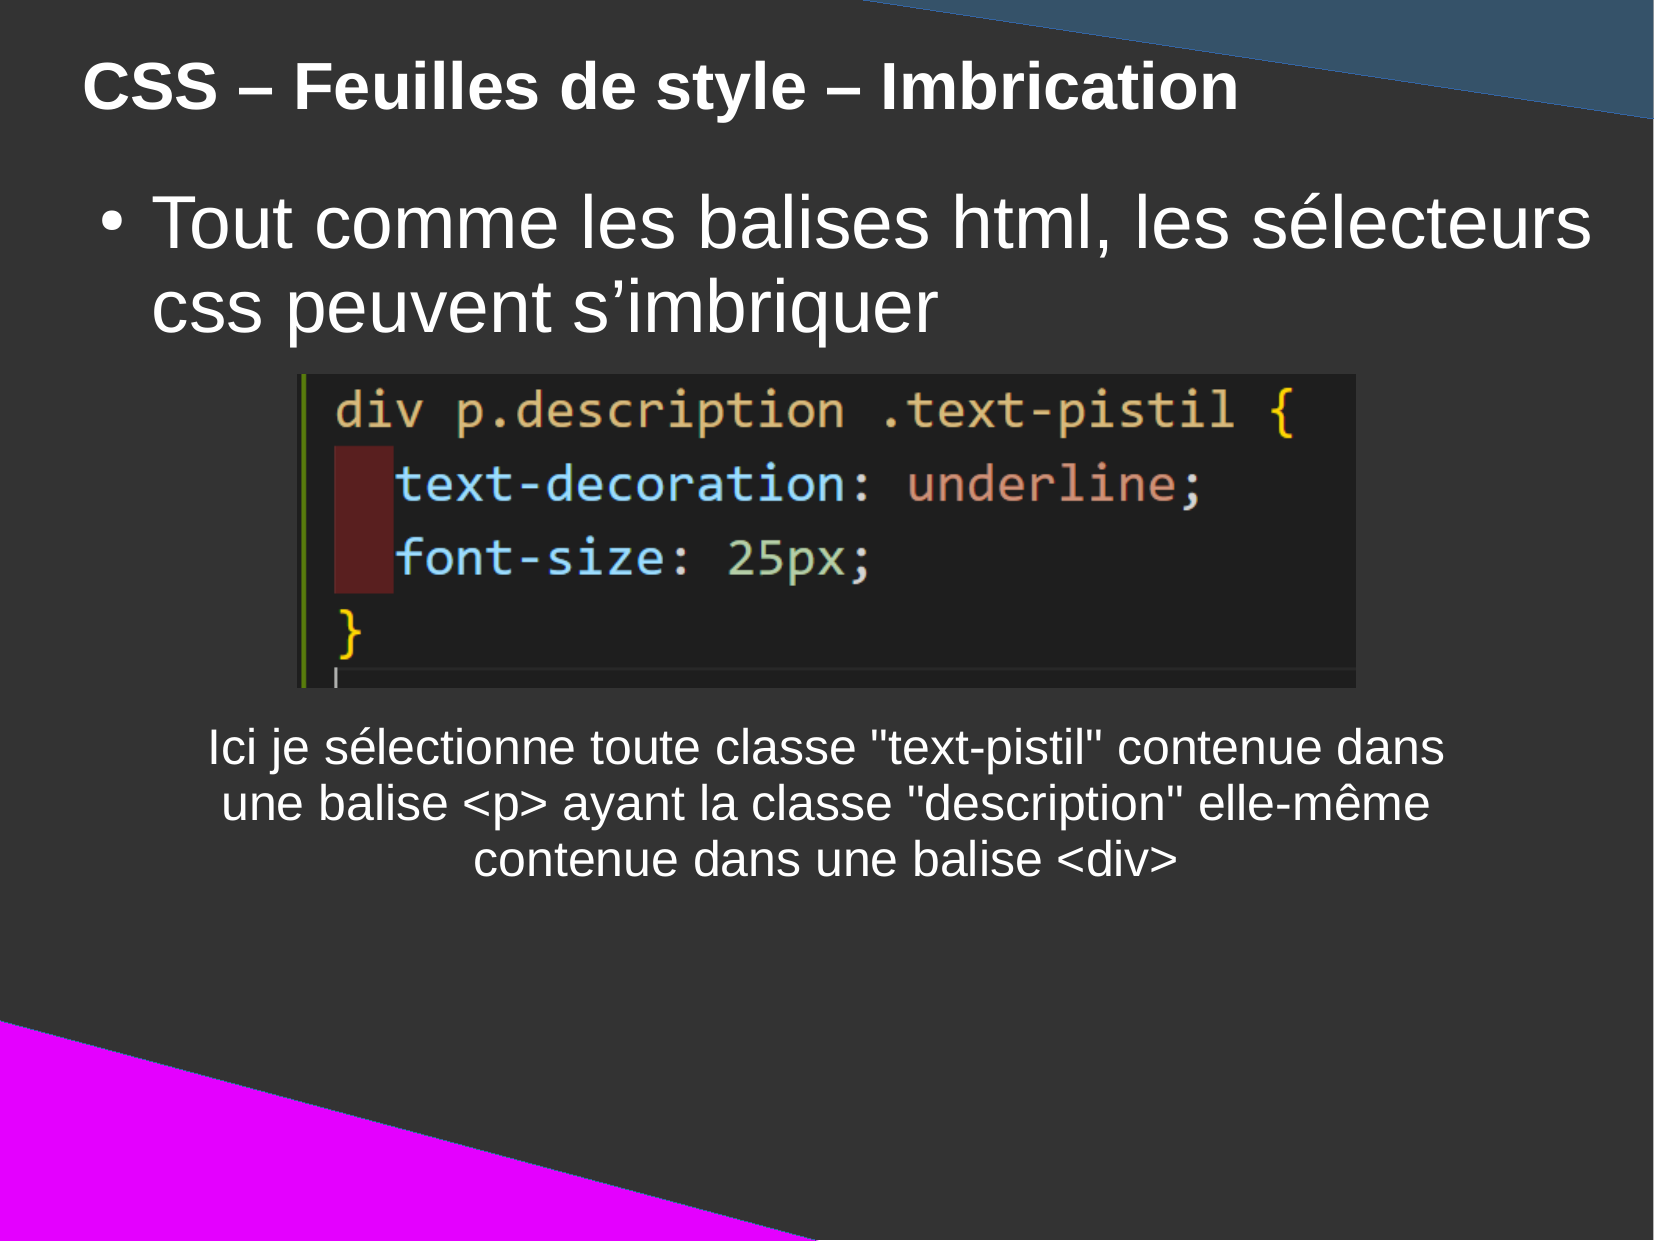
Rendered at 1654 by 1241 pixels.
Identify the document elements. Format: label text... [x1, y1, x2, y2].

text_box [863, 0, 1654, 119]
picture [297, 374, 1356, 688]
list Tout comme les balises html, les sélecteurs css peuvent s’imbriquer [80, 180, 1605, 405]
text_box [0, 1020, 819, 1241]
title Ici je sélectionne toute classe "text-pistil" contenue dans une balise <p> ayant la classe "description" elle-même contenue dans une balise <div> [159, 719, 1495, 943]
title CSS – Feuilles de style – Imbrication [82, 49, 1571, 162]
